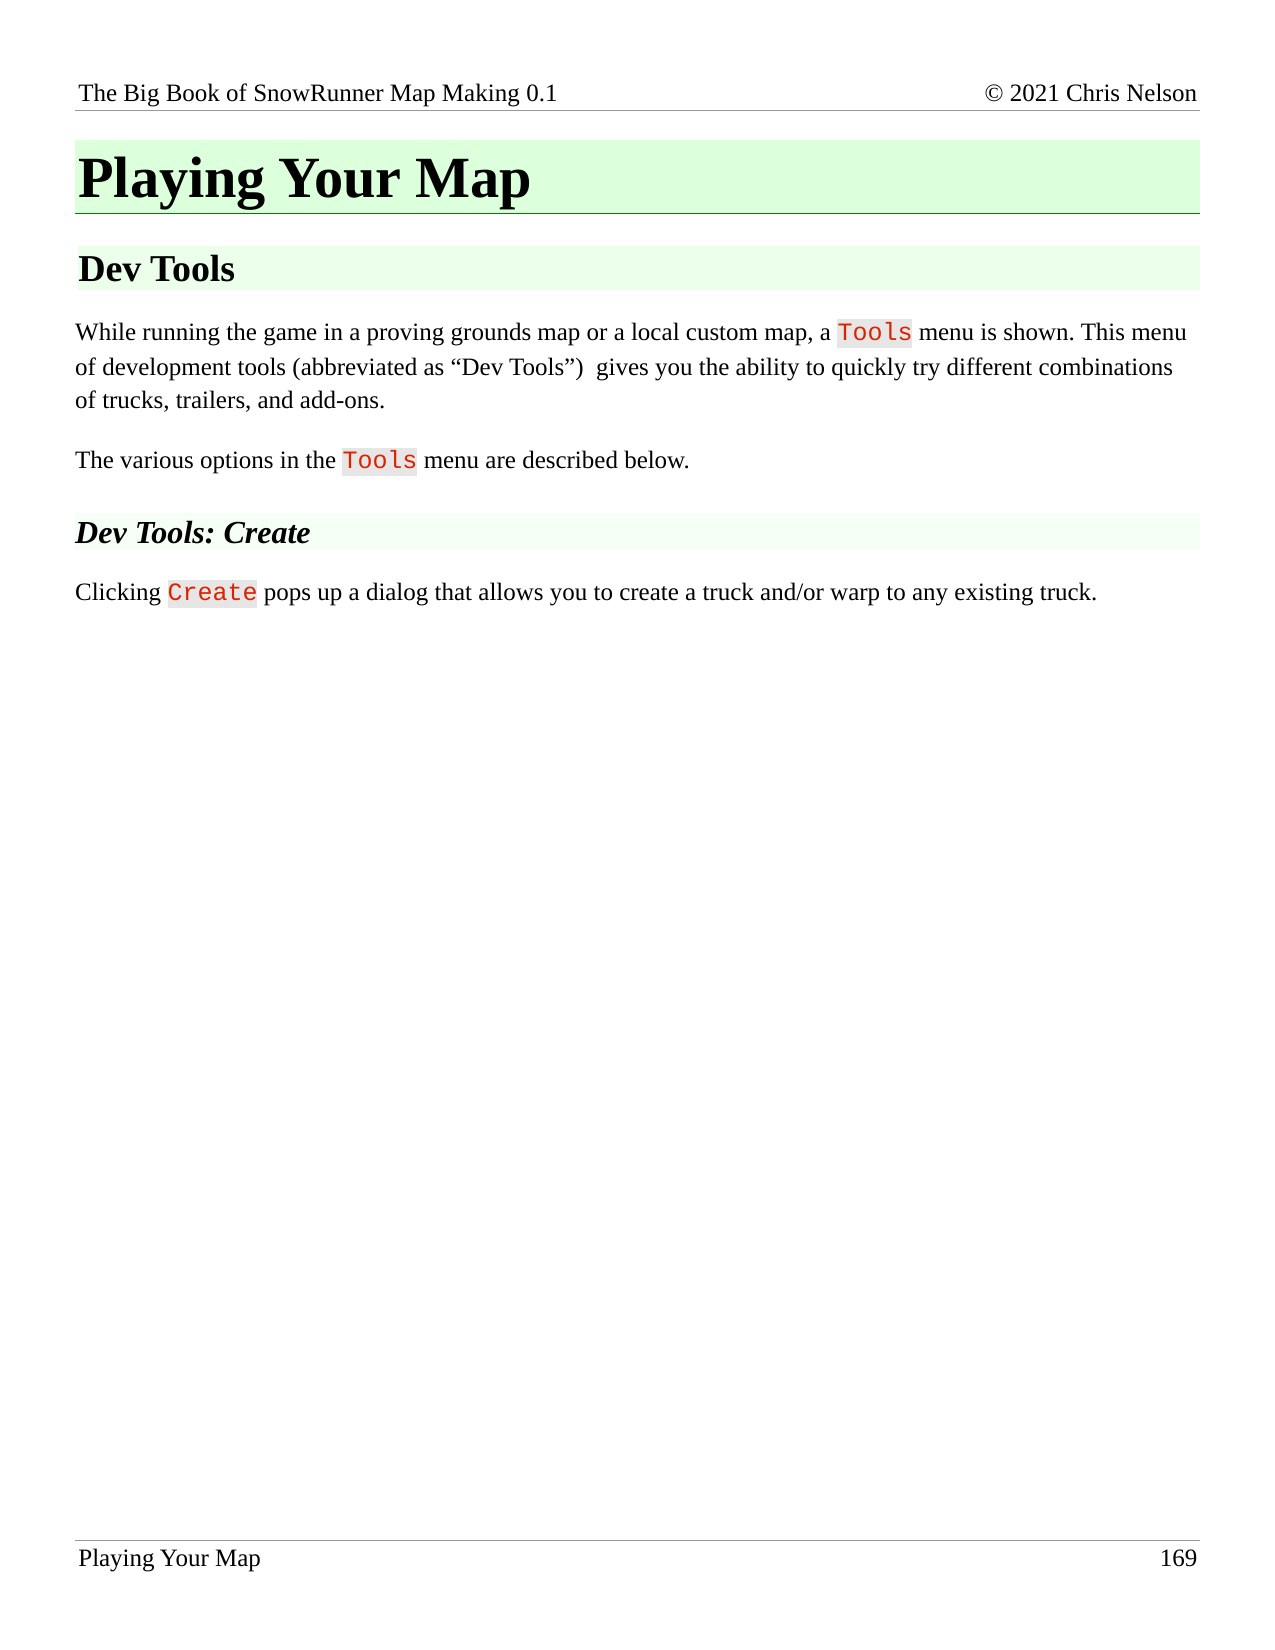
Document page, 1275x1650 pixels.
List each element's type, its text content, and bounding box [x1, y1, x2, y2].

subtitle Dev Tools [78, 246, 1200, 290]
subtitle Dev Tools: Create [75, 513, 1200, 550]
subtitle Playing Your Map [75, 140, 1200, 213]
text Clicking Create pops up a dialog that allows you to create a truck and/or warp to any existing truck. [75, 577, 1200, 608]
text While running the game in a proving grounds map or a local custom map, a Tools menu is shown. This menu of development tools (abbreviated as “Dev Tools”) gives you the ability to quickly try different combinations of trucks, trailers, and add-ons. [75, 317, 1200, 414]
text The various options in the Tools menu are described below. [75, 445, 1200, 476]
